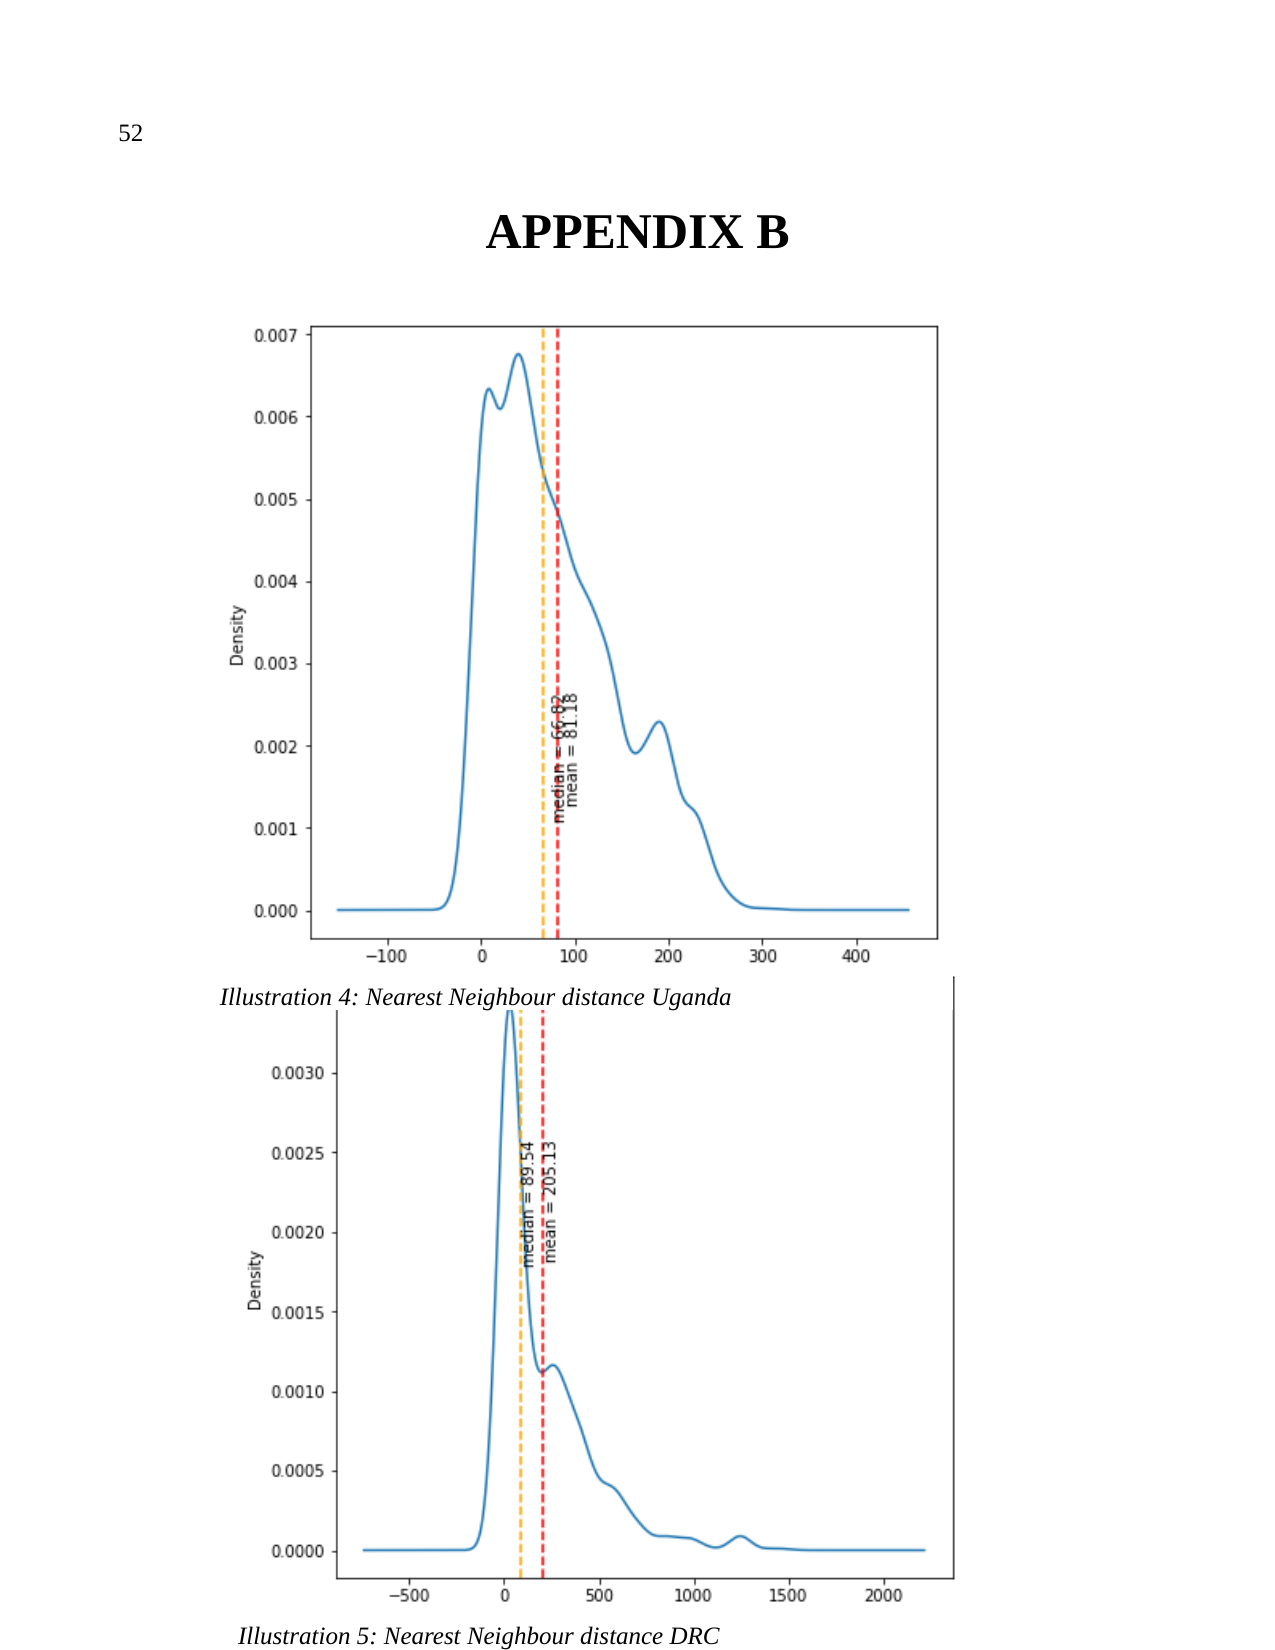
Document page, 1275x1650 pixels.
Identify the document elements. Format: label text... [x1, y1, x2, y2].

text Illustration 5: Nearest Neighbour distance DRC [238, 1616, 969, 1650]
subtitle APPENDIX B [118, 201, 1157, 259]
picture [219, 310, 969, 1616]
text Illustration 4: Nearest Neighbour distance Uganda [219, 977, 953, 1010]
